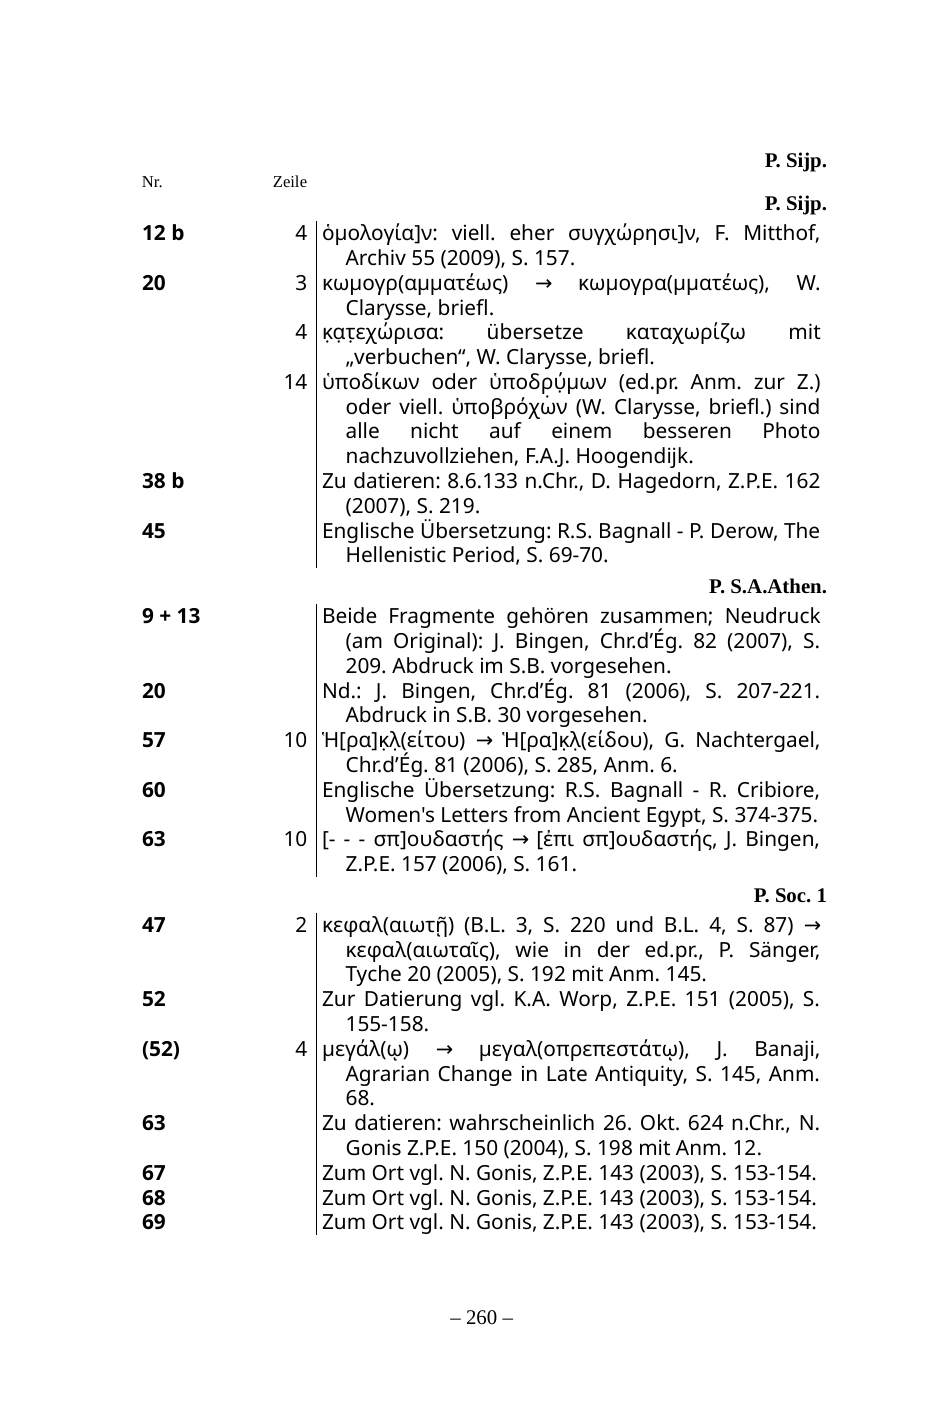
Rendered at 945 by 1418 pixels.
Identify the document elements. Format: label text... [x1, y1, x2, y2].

table_cell 10 [224, 728, 316, 777]
table_cell (52) [136, 1036, 224, 1111]
table_cell 3 [224, 270, 316, 320]
table_cell 4 [224, 1036, 316, 1111]
table_cell 14 [224, 370, 316, 469]
table_cell 69 [136, 1210, 316, 1235]
table_cell 60 [136, 778, 316, 827]
table_cell 57 [136, 728, 224, 777]
table_cell 20 [136, 678, 316, 728]
table_cell Englische Übersetzung: R.S. Bagnall - R. Cribiore, Women's Letters from Ancient Egypt, S. 374-375. [317, 778, 827, 827]
table_cell [136, 370, 224, 469]
table_cell 38 b [136, 469, 316, 518]
table_header 47 [136, 913, 224, 987]
table_cell 68 [136, 1185, 316, 1210]
table_header Beide Fragmente gehören zusammen; Neudruck (am Original): J. Bingen, Chr.d’Ég. 82 (2007), S. 209. Abdruck im S.B. vorgesehen. [317, 604, 827, 678]
table_cell μεγάλ(ῳ) → μεγαλ(οπρεπεστάτῳ), J. Banaji, Agrarian Change in Late Antiquity, S. 145, Anm. 68. [317, 1036, 827, 1111]
table_cell [- - - σπ]ουδαστής → [ἐπι σπ]ουδαστής, J. Bingen, Z.P.E. 157 (2006), S. 161. [317, 827, 827, 877]
table_cell ὑποδίκων oder ὑποδρ̣ύ̣μων (ed.pr. Anm. zur Z.) oder viell. ὑποβρόχων (W. Clarysse, briefl.) sind alle nicht auf einem besseren Photo nachzuvollziehen, F.A.J. Hoogendijk. [317, 370, 827, 469]
table_cell Zum Ort vgl. N. Gonis, Z.P.E. 143 (2003), S. 153-154. [317, 1210, 827, 1235]
table_cell 67 [136, 1160, 316, 1185]
table_cell Zu datieren: 8.6.133 n.Chr., D. Hagedorn, Z.P.E. 162 (2007), S. 219. [317, 469, 827, 518]
table_cell Englische Übersetzung: R.S. Bagnall - P. Derow, The Hellenistic Period, S. 69-70. [317, 518, 827, 568]
table_cell 10 [224, 827, 316, 877]
table_cell Ἡ[ρα]κ̣λ̣(είτου) → Ἡ[ρα]κ̣λ̣(είδου), G. Nachtergael, Chr.d’Ég. 81 (2006), S. 285, Anm. 6. [317, 728, 827, 777]
table_cell Nd.: J. Bingen, Chr.d’Ég. 81 (2006), S. 207-221. Abdruck in S.B. 30 vorgesehen. [317, 678, 827, 728]
table_cell κ̣α̣τ̣εχώρισα: übersetze καταχωρίζω mit „verbuchen“, W. Clarysse, briefl. [317, 320, 827, 369]
table_header ὁμολογία]ν: viell. eher συγχώρησι]ν, F. Mitthof, Archiv 55 (2009), S. 157. [317, 221, 827, 270]
table_header 4 [224, 221, 316, 270]
table_cell Zur Datierung vgl. K.A. Worp, Z.P.E. 151 (2005), S. 155-158. [317, 987, 827, 1036]
table_cell Zu datieren: wahrscheinlich 26. Okt. 624 n.Chr., N. Gonis Z.P.E. 150 (2004), S. 198 mit Anm. 12. [317, 1111, 827, 1160]
table_cell 4 [224, 320, 316, 369]
table_cell κωμογρ(αμματέως) → κωμογρα(μματέως), W. Clarysse, briefl. [317, 270, 827, 320]
table_cell 45 [136, 518, 316, 568]
subtitle P. S.A.Athen. [136, 574, 827, 598]
table_cell 20 [136, 270, 224, 320]
table_header 12 b [136, 221, 224, 270]
table_cell Zum Ort vgl. N. Gonis, Z.P.E. 143 (2003), S. 153-154. [317, 1185, 827, 1210]
table_header 2 [224, 913, 316, 987]
table_cell 63 [136, 1111, 316, 1160]
table_header 9 + 13 [136, 604, 316, 678]
subtitle P. Sijp. [136, 191, 827, 215]
table_cell [136, 320, 224, 369]
table_cell Zum Ort vgl. N. Gonis, Z.P.E. 143 (2003), S. 153-154. [317, 1160, 827, 1185]
subtitle P. Soc. 1 [136, 882, 827, 907]
table_header κεφαλ(αιωτῇ) (B.L. 3, S. 220 und B.L. 4, S. 87) → κεφαλ(αιωταῖς), wie in der ed.pr., P. Sänger, Tyche 20 (2005), S. 192 mit Anm. 145. [317, 913, 827, 987]
table_cell 63 [136, 827, 224, 877]
table_cell 52 [136, 987, 316, 1036]
